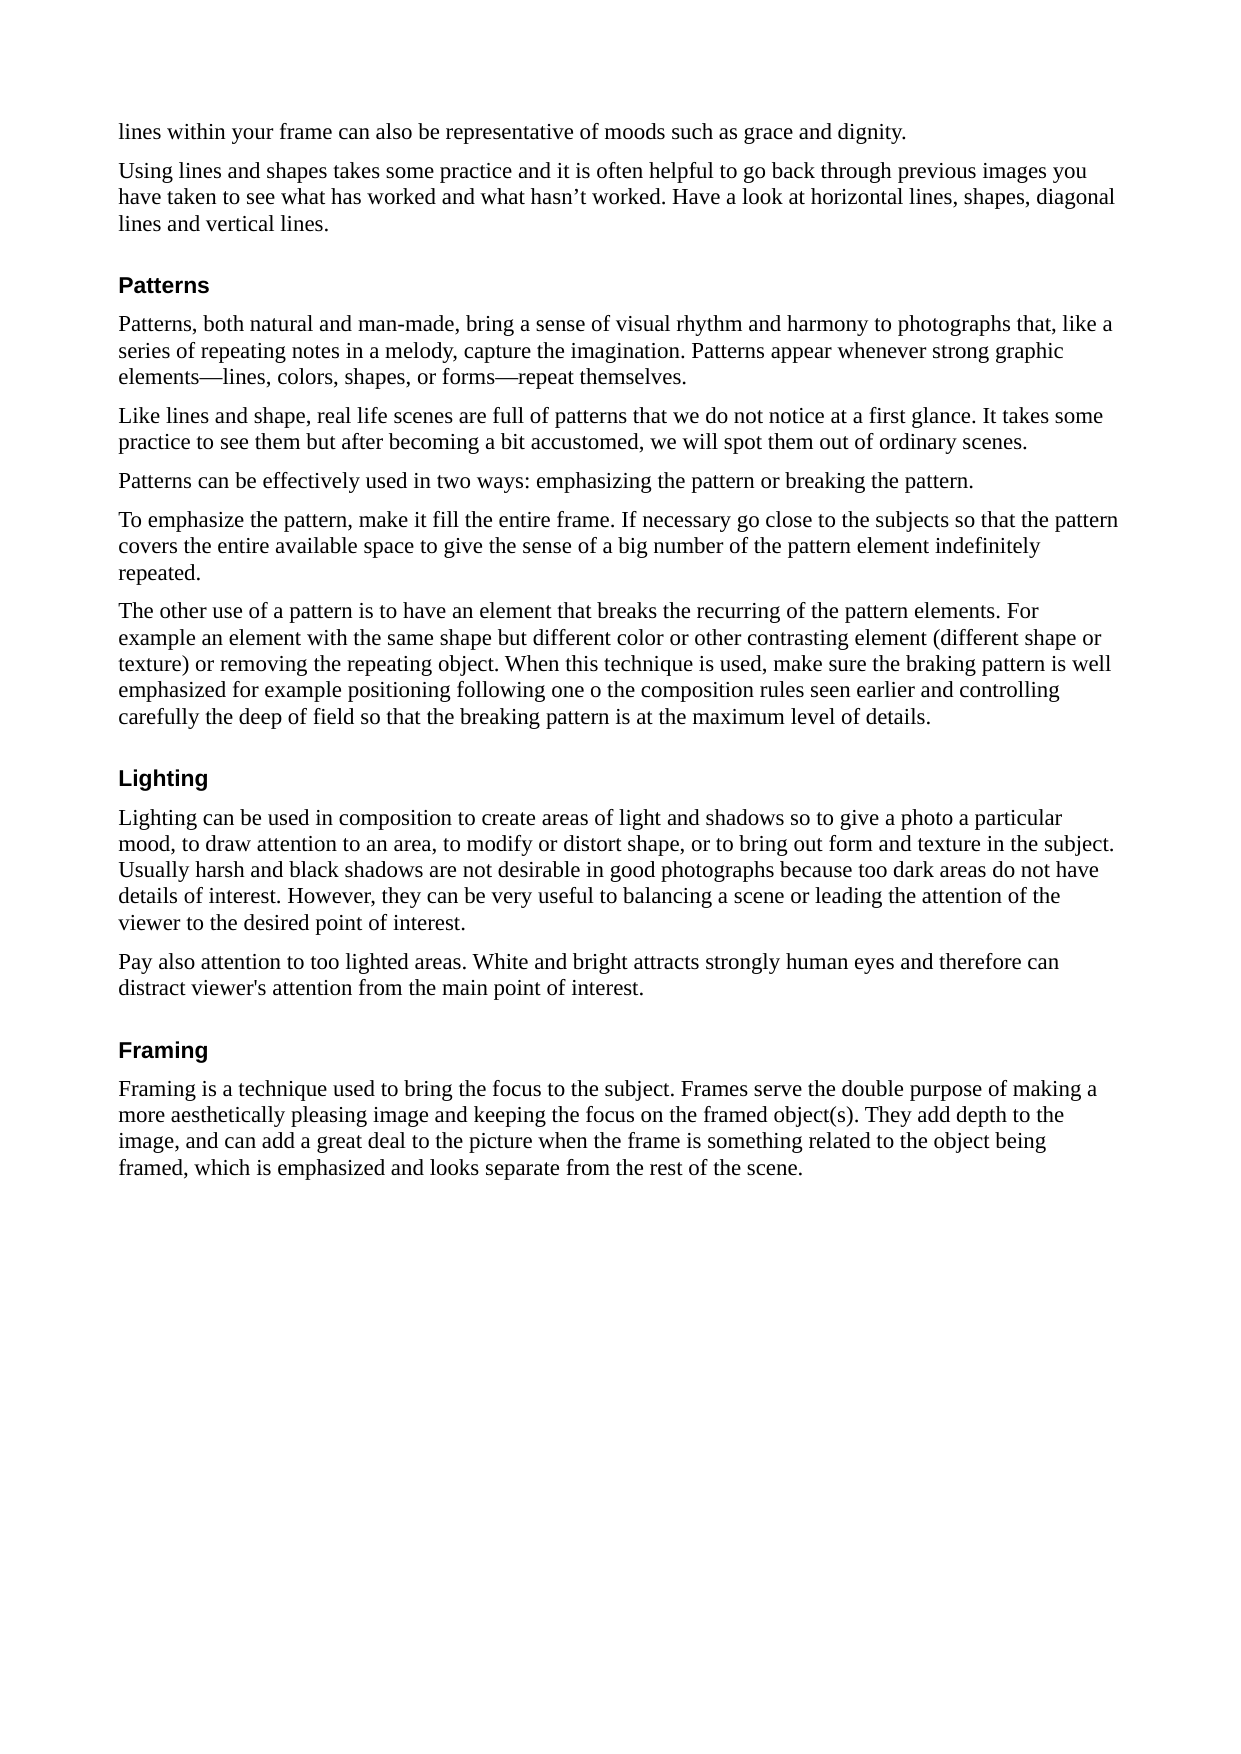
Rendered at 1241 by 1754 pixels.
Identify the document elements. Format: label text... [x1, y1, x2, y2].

text Patterns can be effectively used in two ways: emphasizing the pattern or breaking the pattern. [118, 467, 1122, 493]
text lines within your frame can also be representative of moods such as grace and dignity. [118, 118, 1122, 144]
text Framing is a technique used to bring the focus to the subject. Frames serve the double purpose of making a more aesthetically pleasing image and keeping the focus on the framed object(s). They add depth to the image, and can add a great deal to the picture when the frame is something related to the object being framed, which is emphasized and looks separate from the rest of the scene. [118, 1075, 1122, 1180]
text To emphasize the pattern, make it fill the entire frame. If necessary go close to the subjects so that the pattern covers the entire available space to give the sense of a big number of the pattern element indefinitely repeated. [118, 506, 1122, 585]
text The other use of a pattern is to have an element that breaks the recurring of the pattern elements. For example an element with the same shape but different color or other contrasting element (different shape or texture) or removing the repeating object. When this technique is used, make sure the braking pattern is well emphasized for example positioning following one o the composition rules seen earlier and controlling carefully the deep of field so that the breaking pattern is at the maximum level of details. [118, 597, 1122, 729]
subtitle Lighting [118, 765, 1122, 792]
subtitle Framing [118, 1037, 1122, 1063]
text Like lines and shape, real life scenes are full of patterns that we do not notice at a first glance. It takes some practice to see them but after becoming a bit accustomed, we will spot them out of ordinary scenes. [118, 402, 1122, 454]
text Lighting can be used in composition to create areas of light and shadows so to give a photo a particular mood, to draw attention to an area, to modify or distort shape, or to bring out form and texture in the subject. Usually harsh and black shadows are not desirable in good photographs because too dark areas do not have details of interest. However, they can be very useful to balancing a scene or leading the attention of the viewer to the desired point of interest. [118, 803, 1122, 935]
text Pay also attention to too lighted areas. White and bright attracts strongly human eyes and therefore can distract viewer's attention from the main point of interest. [118, 948, 1122, 1001]
text Patterns, both natural and man-made, bring a sense of visual rhythm and harmony to photographs that, like a series of repeating notes in a melody, capture the imagination. Patterns appear whenever strong graphic elements—lines, colors, shapes, or forms—repeat themselves. [118, 310, 1122, 389]
text Using lines and shapes takes some practice and it is often helpful to go back through previous images you have taken to see what has worked and what hasn’t worked. Have a look at horizontal lines, shapes, diagonal lines and vertical lines. [118, 157, 1122, 236]
subtitle Patterns [118, 272, 1122, 298]
